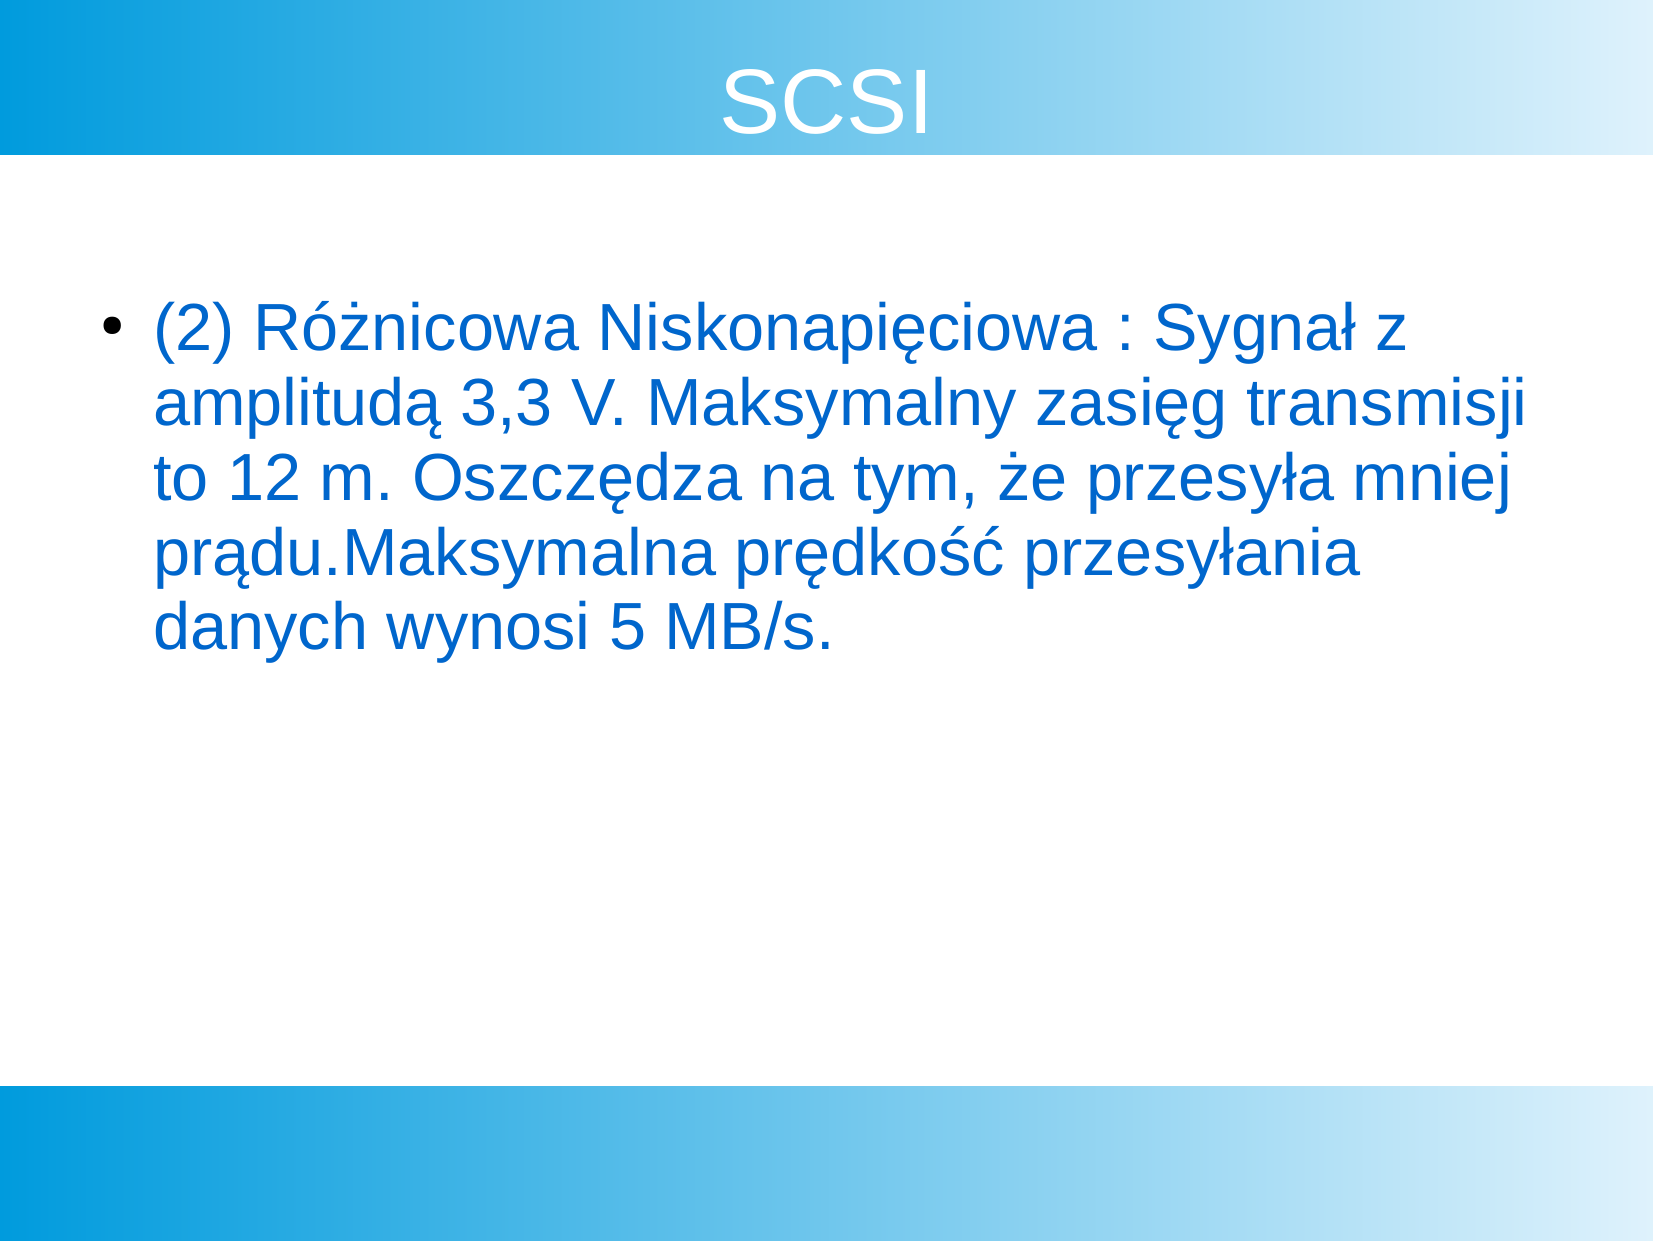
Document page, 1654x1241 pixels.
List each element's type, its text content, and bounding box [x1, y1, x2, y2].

title SCSI [82, 49, 1571, 155]
list (2) Różnicowa Niskonapięciowa : Sygnał z amplitudą 3,3 V. Maksymalny zasięg transmisji to 12 m. Oszczędza na tym, że przesyła mniej prądu.Maksymalna prędkość przesyłania danych wynosi 5 MB/s. [82, 290, 1571, 1010]
